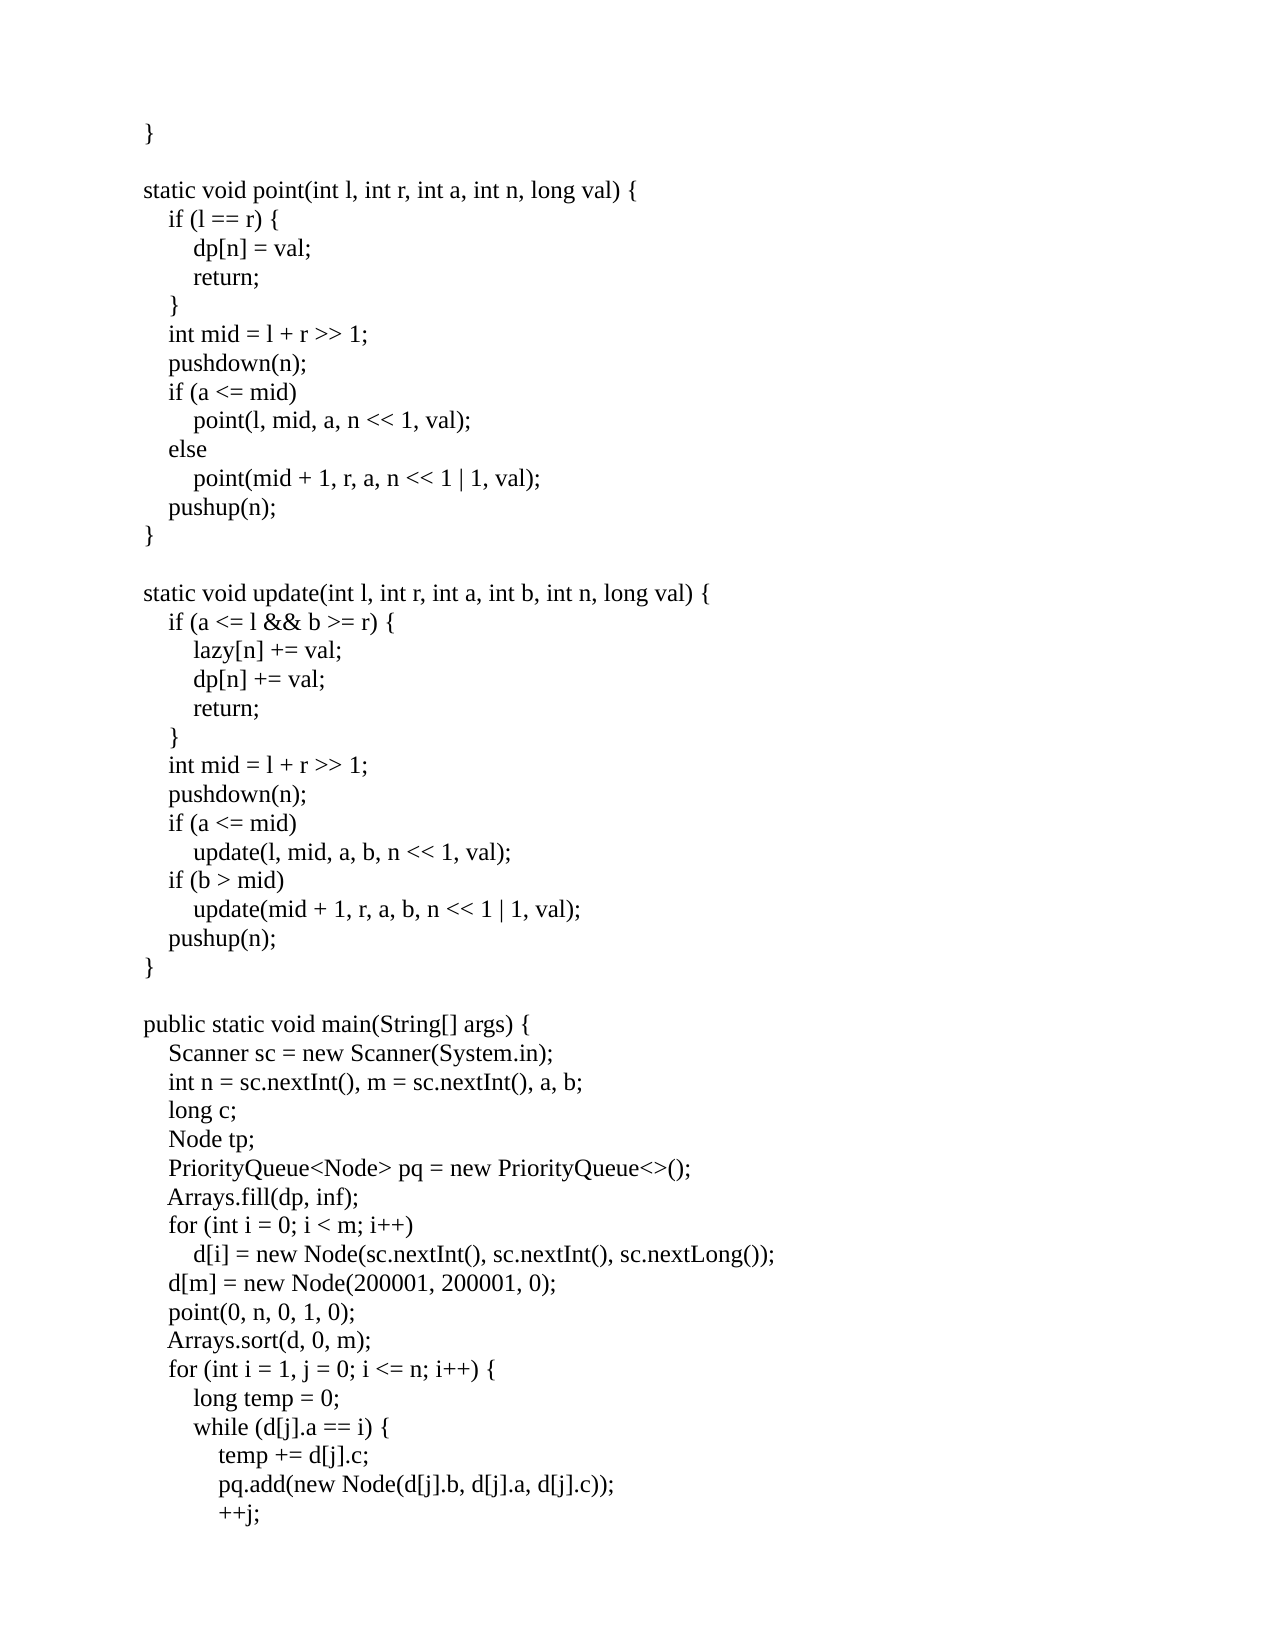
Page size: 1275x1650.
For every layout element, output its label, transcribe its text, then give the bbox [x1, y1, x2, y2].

text Arrays.sort(d, 0, m); [118, 1326, 1157, 1354]
text d[i] = new Node(sc.nextInt(), sc.nextInt(), sc.nextLong()); [118, 1239, 1157, 1268]
text pushup(n); [118, 492, 1157, 521]
text Node tp; [118, 1124, 1157, 1153]
text Arrays.fill(dp, inf); [118, 1182, 1157, 1211]
text } [118, 952, 1157, 981]
text pushdown(n); [118, 348, 1157, 377]
text if (a <= l && b >= r) { [118, 607, 1157, 636]
text PriorityQueue<Node> pq = new PriorityQueue<>(); [118, 1153, 1157, 1182]
text lazy[n] += val; [118, 636, 1157, 664]
text if (l == r) { [118, 204, 1157, 233]
text ++j; [118, 1498, 1157, 1527]
text temp += d[j].c; [118, 1441, 1157, 1469]
text return; [118, 693, 1157, 722]
text if (a <= mid) [118, 377, 1157, 406]
text update(l, mid, a, b, n << 1, val); [118, 837, 1157, 866]
text for (int i = 1, j = 0; i <= n; i++) { [118, 1354, 1157, 1383]
text for (int i = 0; i < m; i++) [118, 1211, 1157, 1239]
text int n = sc.nextInt(), m = sc.nextInt(), a, b; [118, 1067, 1157, 1096]
text point(0, n, 0, 1, 0); [118, 1297, 1157, 1326]
text } [118, 722, 1157, 751]
text int mid = l + r >> 1; [118, 319, 1157, 348]
text pushdown(n); [118, 779, 1157, 808]
text } [118, 291, 1157, 319]
text else [118, 434, 1157, 463]
text dp[n] = val; [118, 233, 1157, 262]
text if (b > mid) [118, 866, 1157, 894]
text static void point(int l, int r, int a, int n, long val) { [118, 176, 1157, 204]
text Scanner sc = new Scanner(System.in); [118, 1038, 1157, 1067]
text public static void main(String[] args) { [118, 1009, 1157, 1038]
text update(mid + 1, r, a, b, n << 1 | 1, val); [118, 894, 1157, 923]
text long c; [118, 1096, 1157, 1124]
text point(mid + 1, r, a, n << 1 | 1, val); [118, 463, 1157, 492]
text dp[n] += val; [118, 664, 1157, 693]
text pq.add(new Node(d[j].b, d[j].a, d[j].c)); [118, 1469, 1157, 1498]
text pushup(n); [118, 923, 1157, 952]
text point(l, mid, a, n << 1, val); [118, 406, 1157, 434]
text static void update(int l, int r, int a, int b, int n, long val) { [118, 578, 1157, 607]
text } [118, 521, 1157, 549]
text while (d[j].a == i) { [118, 1412, 1157, 1441]
text return; [118, 262, 1157, 291]
text d[m] = new Node(200001, 200001, 0); [118, 1268, 1157, 1297]
text if (a <= mid) [118, 808, 1157, 837]
text long temp = 0; [118, 1383, 1157, 1412]
text } [118, 118, 1157, 147]
text int mid = l + r >> 1; [118, 751, 1157, 779]
